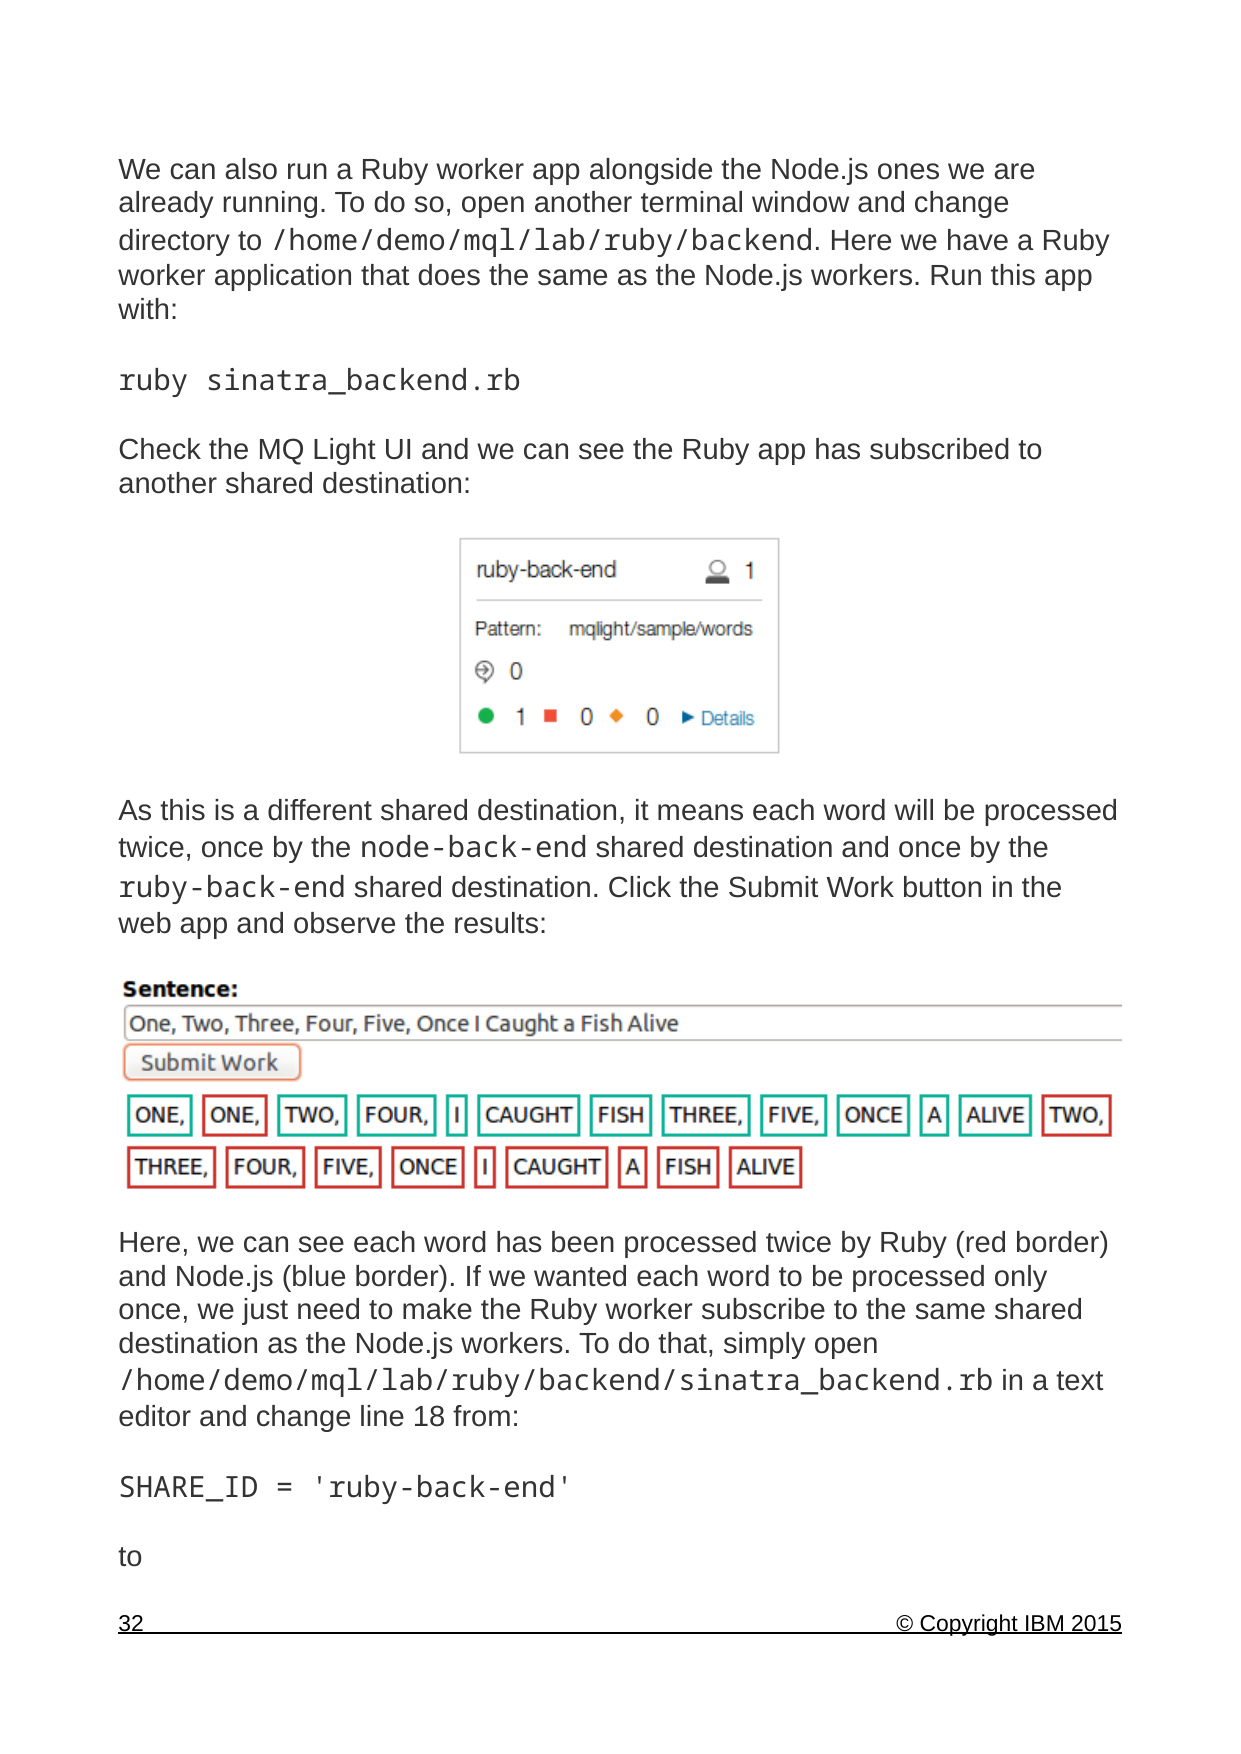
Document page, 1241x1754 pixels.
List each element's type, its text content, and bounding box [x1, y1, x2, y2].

picture [455, 532, 785, 760]
text Here, we can see each word has been processed twice by Ruby (red border) and Node.js (blue border). If we wanted each word to be processed only once, we just need to make the Ruby worker subscribe to the same shared destination as the Node.js workers. To do that, simply open /home/demo/mql/lab/ruby/backend/sinatra_backend.rb in a text editor and change line 18 from: [118, 1225, 1122, 1432]
text As this is a different shared destination, it means each word will be processed twice, once by the node-back-end shared destination and once by the ruby-back-end shared destination. Click the Submit Work button in the web app and observe the results: [118, 793, 1122, 939]
text Check the MQ Light UI and we can see the Ruby app has subscribed to another shared destination: [118, 432, 1122, 499]
text to [118, 1539, 1122, 1573]
text SHARE_ID = 'ruby-back-end' [118, 1466, 1122, 1506]
text ruby sinatra_backend.rb [118, 359, 1122, 399]
text We can also run a Ruby worker app alongside the Node.js ones we are already running. To do so, open another terminal window and change directory to /home/demo/mql/lab/ruby/backend. Here we have a Ruby worker application that does the same as the Node.js workers. Run this app with: [118, 152, 1122, 326]
picture [118, 973, 1123, 1192]
